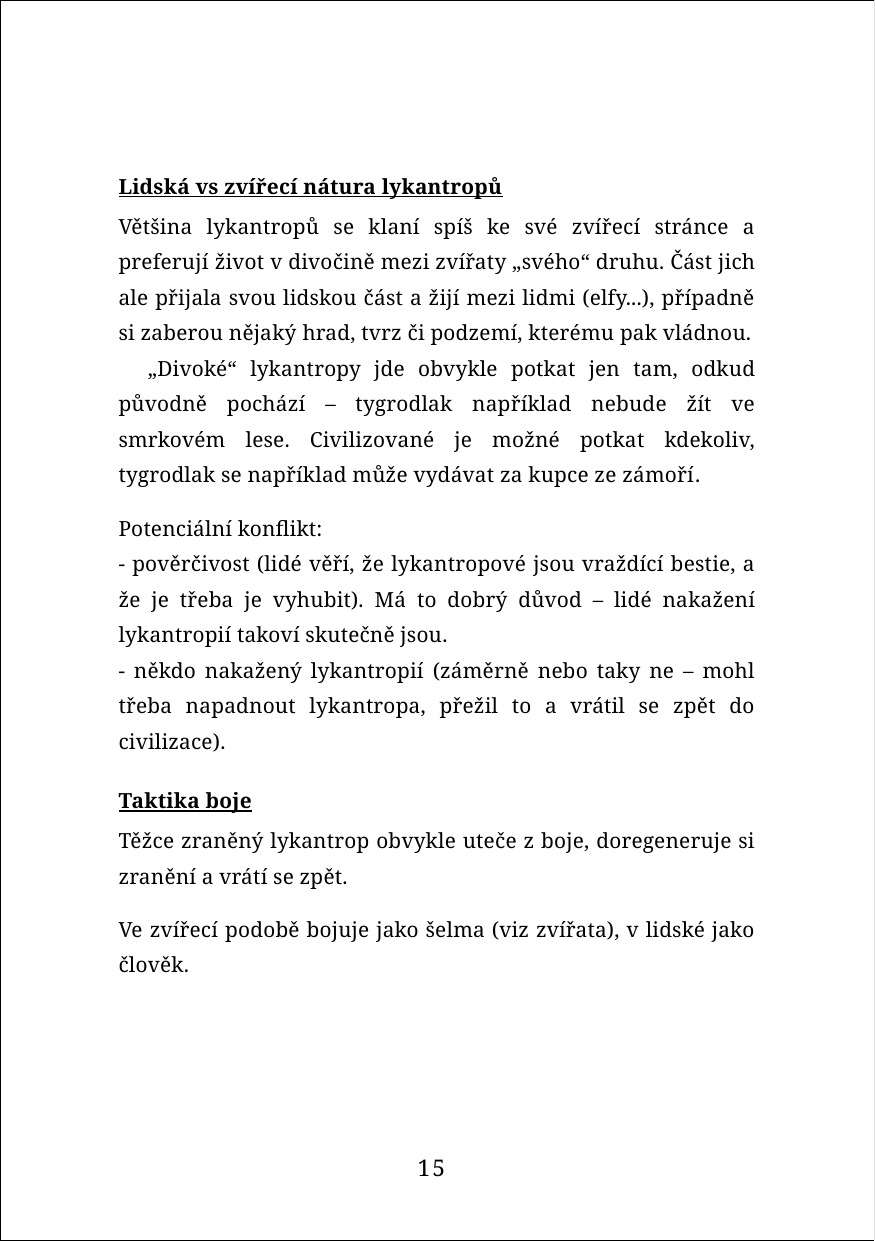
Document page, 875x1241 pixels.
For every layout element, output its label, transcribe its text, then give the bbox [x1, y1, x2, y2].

text Většina lykantropů se klaní spíš ke své zvířecí stránce a preferují život v divočině mezi zvířaty „svého“ druhu. Část jich ale přijala svou lidskou část a žijí mezi lidmi (elfy...), případně si zaberou nějaký hrad, tvrz či podzemí, kterému pak vládnou. „Divoké“ lykantropy jde obvykle potkat jen tam, odkud původně pochází – tygrodlak například nebude žít ve smrkovém lese. Civilizované je možné potkat kdekoliv, tygrodlak se například může vydávat za kupce ze zámoří. [118, 212, 756, 489]
subtitle Lidská vs zvířecí nátura lykantropů [118, 172, 756, 200]
text Potenciální konflikt: - pověrčivost (lidé věří, že lykantropové jsou vraždící bestie, a že je třeba je vyhubit). Má to dobrý důvod – lidé nakažení lykantropií takoví skutečně jsou. - někdo nakažený lykantropií (záměrně nebo taky ne – mohl třeba napadnout lykantropa, přežil to a vrátil se zpět do civilizace). [118, 514, 756, 755]
text Těžce zraněný lykantrop obvykle uteče z boje, doregeneruje si zranění a vrátí se zpět. [118, 826, 756, 890]
subtitle Taktika boje [118, 786, 756, 814]
text Ve zvířecí podobě bojuje jako šelma (viz zvířata), v lidské jako člověk. [118, 915, 756, 979]
